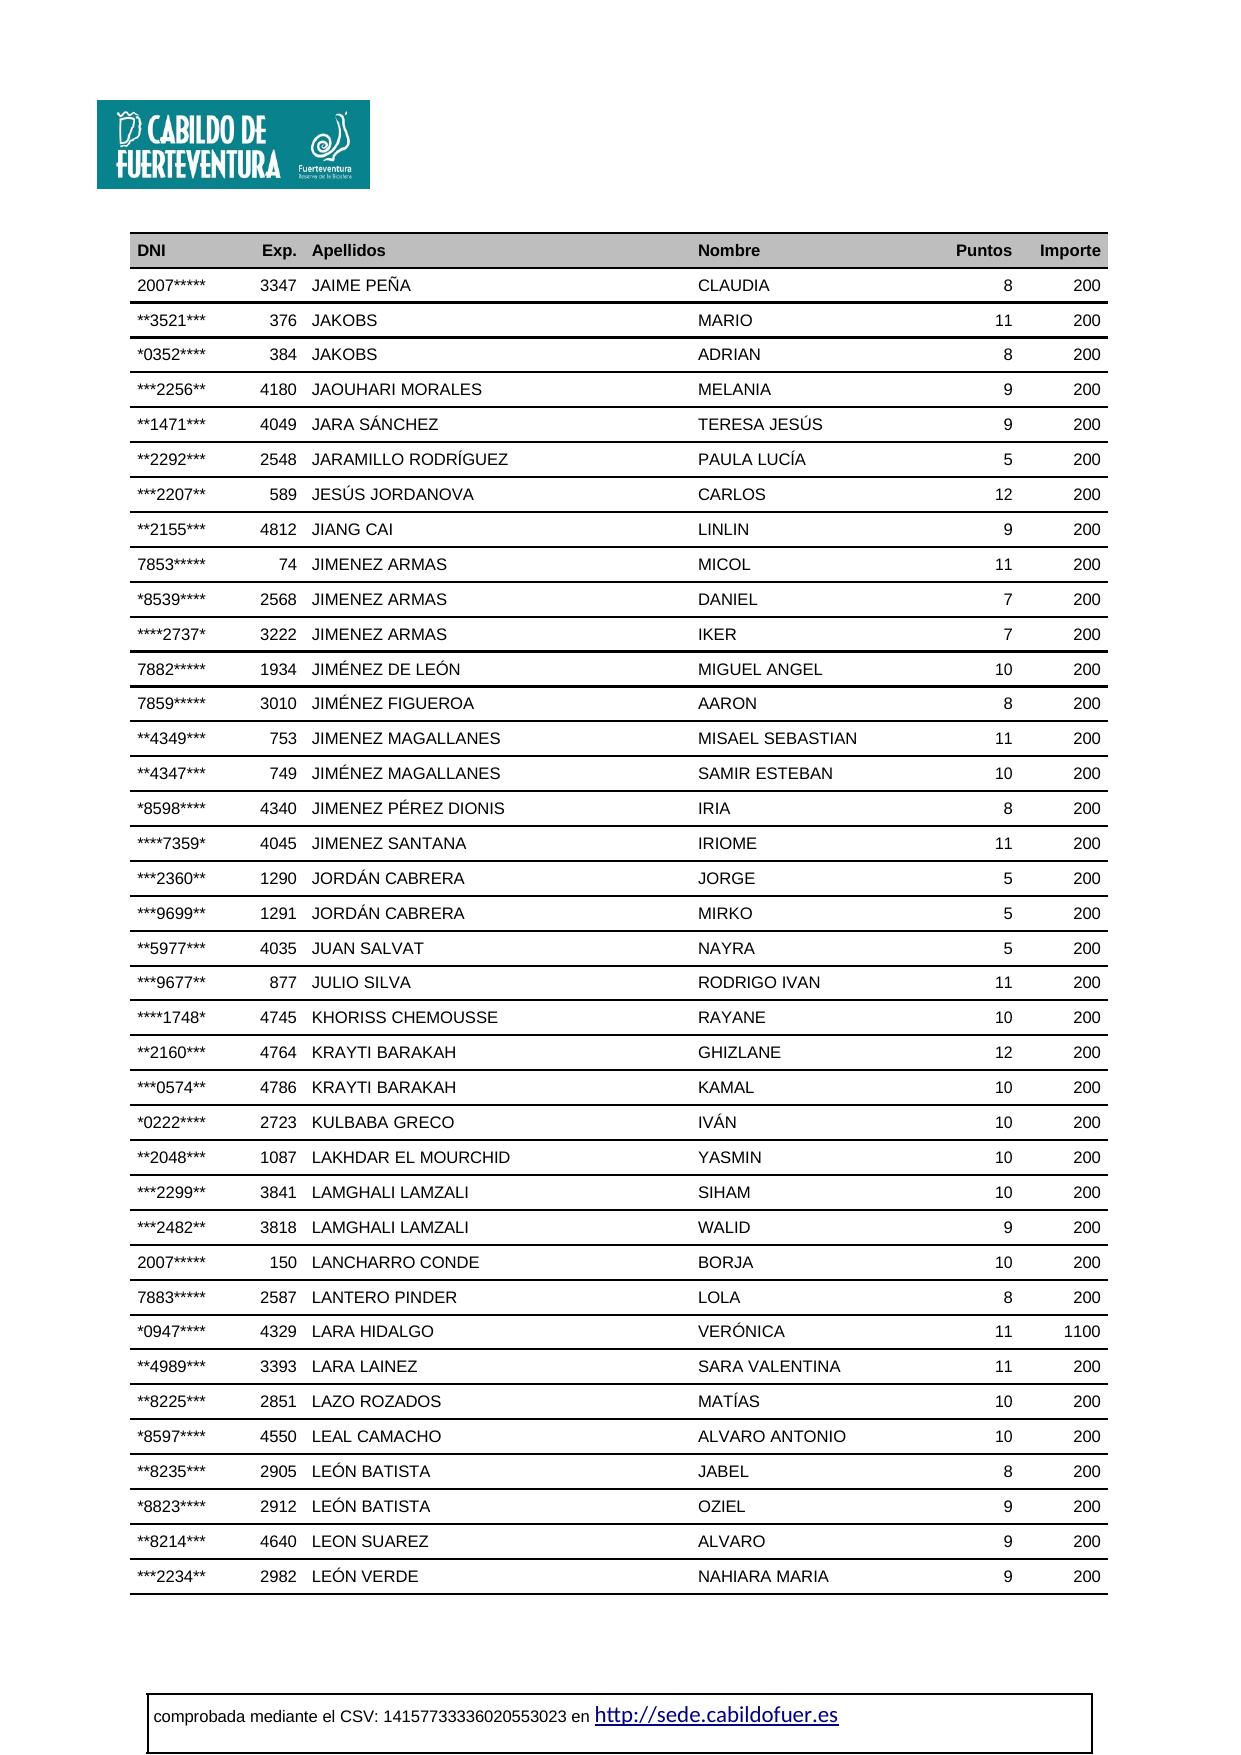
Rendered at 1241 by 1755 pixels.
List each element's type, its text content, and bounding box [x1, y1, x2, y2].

table_cell **8214*** [130, 1525, 233, 1558]
table_cell LEAL CAMACHO [304, 1420, 605, 1453]
table_cell 7883***** [130, 1281, 233, 1313]
table_cell 200 [1026, 583, 1108, 616]
table_cell KAMAL [605, 1071, 906, 1104]
table_cell 200 [1026, 1490, 1108, 1523]
table_cell 200 [1026, 897, 1108, 929]
table_cell 9 [906, 1490, 1026, 1523]
table_cell 877 [233, 967, 304, 999]
table_cell LEÓN BATISTA [304, 1490, 605, 1523]
table_cell *0222**** [130, 1106, 233, 1139]
table_cell LAZO ROZADOS [304, 1385, 605, 1418]
table_cell JIMÉNEZ MAGALLANES [304, 757, 605, 790]
table_cell 753 [233, 722, 304, 755]
table_cell 200 [1026, 304, 1108, 336]
table_cell 3818 [233, 1211, 304, 1244]
table_cell 8 [906, 269, 1026, 301]
table_cell 11 [906, 722, 1026, 755]
table_cell 7853***** [130, 548, 233, 581]
table_cell 2912 [233, 1490, 304, 1523]
table_cell 10 [906, 1385, 1026, 1418]
table_cell 200 [1026, 1176, 1108, 1209]
table_cell NAYRA [605, 932, 906, 964]
table_cell ***2299** [130, 1176, 233, 1209]
table_cell VERÓNICA [605, 1316, 906, 1348]
table_cell 200 [1026, 1525, 1108, 1558]
table_cell JIANG CAI [304, 513, 605, 546]
table_cell JAOUHARI MORALES [304, 373, 605, 406]
table_cell 11 [906, 304, 1026, 336]
table_cell 10 [906, 1246, 1026, 1278]
table_cell ***9677** [130, 967, 233, 999]
table_cell MELANIA [605, 373, 906, 406]
table_cell **8225*** [130, 1385, 233, 1418]
table_cell 4340 [233, 792, 304, 825]
table_cell DANIEL [605, 583, 906, 616]
table_cell 200 [1026, 827, 1108, 860]
table_cell 4786 [233, 1071, 304, 1104]
table_cell 10 [906, 1176, 1026, 1209]
table_cell TERESA JESÚS [605, 408, 906, 441]
table_cell LAMGHALI LAMZALI [304, 1211, 605, 1244]
table_cell 1291 [233, 897, 304, 929]
table_cell 200 [1026, 1385, 1108, 1418]
table_cell 7859***** [130, 688, 233, 720]
table_cell 4812 [233, 513, 304, 546]
table_cell 11 [906, 1350, 1026, 1383]
table_cell 200 [1026, 1141, 1108, 1174]
table_cell ***0574** [130, 1071, 233, 1104]
table_cell SAMIR ESTEBAN [605, 757, 906, 790]
table_cell 4764 [233, 1036, 304, 1069]
table_cell 200 [1026, 1420, 1108, 1453]
table_cell ***2482** [130, 1211, 233, 1244]
table_cell 200 [1026, 339, 1108, 371]
table_cell CARLOS [605, 478, 906, 511]
table_cell 7 [906, 618, 1026, 650]
table_cell 200 [1026, 792, 1108, 825]
table_cell 8 [906, 792, 1026, 825]
table_cell 200 [1026, 269, 1108, 301]
table_cell LARA LAINEZ [304, 1350, 605, 1383]
table_cell 8 [906, 688, 1026, 720]
table_cell SIHAM [605, 1176, 906, 1209]
table_cell 9 [906, 513, 1026, 546]
table_cell IRIOME [605, 827, 906, 860]
table_cell 11 [906, 827, 1026, 860]
table_cell 2723 [233, 1106, 304, 1139]
table_cell 200 [1026, 967, 1108, 999]
table_header DNI [130, 234, 233, 267]
table_cell ALVARO ANTONIO [605, 1420, 906, 1453]
table_cell 200 [1026, 1036, 1108, 1069]
table_cell 4745 [233, 1001, 304, 1034]
table_cell 384 [233, 339, 304, 371]
table_cell *8823**** [130, 1490, 233, 1523]
table_cell JORDÁN CABRERA [304, 862, 605, 895]
table_cell 2568 [233, 583, 304, 616]
table_cell 9 [906, 408, 1026, 441]
table_cell MIRKO [605, 897, 906, 929]
table_cell JIMÉNEZ DE LEÓN [304, 653, 605, 685]
table_cell 4640 [233, 1525, 304, 1558]
table_cell JIMENEZ ARMAS [304, 583, 605, 616]
table_cell LAKHDAR EL MOURCHID [304, 1141, 605, 1174]
table_header Nombre [605, 234, 906, 267]
table_cell PAULA LUCÍA [605, 443, 906, 476]
table_cell LAMGHALI LAMZALI [304, 1176, 605, 1209]
table_cell *8597**** [130, 1420, 233, 1453]
table_cell 200 [1026, 862, 1108, 895]
table_cell 3010 [233, 688, 304, 720]
table_cell LEÓN BATISTA [304, 1455, 605, 1488]
table_cell KRAYTI BARAKAH [304, 1071, 605, 1104]
table_cell AARON [605, 688, 906, 720]
table_cell 1100 [1026, 1316, 1108, 1348]
table_cell 8 [906, 339, 1026, 371]
table_cell 5 [906, 862, 1026, 895]
table_cell JIMENEZ PÉREZ DIONIS [304, 792, 605, 825]
table_cell OZIEL [605, 1490, 906, 1523]
table_cell *8598**** [130, 792, 233, 825]
table_cell JIMENEZ MAGALLANES [304, 722, 605, 755]
table_cell ****2737* [130, 618, 233, 650]
table_cell LOLA [605, 1281, 906, 1313]
table_cell YASMIN [605, 1141, 906, 1174]
table_cell **2292*** [130, 443, 233, 476]
table_cell **2155*** [130, 513, 233, 546]
table_cell 200 [1026, 1350, 1108, 1383]
table_cell 11 [906, 967, 1026, 999]
table_cell 2007***** [130, 1246, 233, 1278]
table_cell MICOL [605, 548, 906, 581]
table_cell 200 [1026, 1071, 1108, 1104]
table_cell LINLIN [605, 513, 906, 546]
table_cell 3393 [233, 1350, 304, 1383]
table_cell *0947**** [130, 1316, 233, 1348]
table_cell 200 [1026, 1281, 1108, 1313]
table_cell **2048*** [130, 1141, 233, 1174]
table_cell LANTERO PINDER [304, 1281, 605, 1313]
table_header Exp. [233, 234, 304, 267]
table_cell **4349*** [130, 722, 233, 755]
table_cell MARIO [605, 304, 906, 336]
table_cell *8539**** [130, 583, 233, 616]
table_cell NAHIARA MARIA [605, 1560, 906, 1593]
table_cell 12 [906, 1036, 1026, 1069]
table_cell 1087 [233, 1141, 304, 1174]
table_cell 3222 [233, 618, 304, 650]
table_cell 2587 [233, 1281, 304, 1313]
table_cell **4347*** [130, 757, 233, 790]
table_cell IRIA [605, 792, 906, 825]
table_cell JAKOBS [304, 304, 605, 336]
table_cell 8 [906, 1455, 1026, 1488]
table_cell 7 [906, 583, 1026, 616]
table_cell ALVARO [605, 1525, 906, 1558]
table_cell 4329 [233, 1316, 304, 1348]
table_cell 200 [1026, 932, 1108, 964]
table_cell 200 [1026, 618, 1108, 650]
table_cell ***2360** [130, 862, 233, 895]
table_cell 5 [906, 897, 1026, 929]
table_cell 749 [233, 757, 304, 790]
table_cell 2851 [233, 1385, 304, 1418]
table_cell RAYANE [605, 1001, 906, 1034]
table_cell KULBABA GRECO [304, 1106, 605, 1139]
table_cell 4035 [233, 932, 304, 964]
table_cell 4180 [233, 373, 304, 406]
table_cell JARAMILLO RODRÍGUEZ [304, 443, 605, 476]
table_cell ***2256** [130, 373, 233, 406]
table_cell 5 [906, 932, 1026, 964]
table_cell 200 [1026, 1455, 1108, 1488]
table_cell LEÓN VERDE [304, 1560, 605, 1593]
table_cell JABEL [605, 1455, 906, 1488]
table_cell 11 [906, 548, 1026, 581]
table_cell JARA SÁNCHEZ [304, 408, 605, 441]
table_cell JORGE [605, 862, 906, 895]
table_cell 3841 [233, 1176, 304, 1209]
table_cell 200 [1026, 1001, 1108, 1034]
table_cell 9 [906, 1560, 1026, 1593]
table_cell *0352**** [130, 339, 233, 371]
table_cell 200 [1026, 1106, 1108, 1139]
table_cell IKER [605, 618, 906, 650]
table_cell WALID [605, 1211, 906, 1244]
table_cell 9 [906, 1525, 1026, 1558]
table_header Apellidos [304, 234, 605, 267]
table_cell 200 [1026, 548, 1108, 581]
table_cell JAIME PEÑA [304, 269, 605, 301]
table_cell 10 [906, 1420, 1026, 1453]
table_cell 2905 [233, 1455, 304, 1488]
table_cell 3347 [233, 269, 304, 301]
table_cell LANCHARRO CONDE [304, 1246, 605, 1278]
table_cell **4989*** [130, 1350, 233, 1383]
table_cell 200 [1026, 478, 1108, 511]
table_cell 376 [233, 304, 304, 336]
table_cell IVÁN [605, 1106, 906, 1139]
table_header Importe [1026, 234, 1108, 267]
table_cell **3521*** [130, 304, 233, 336]
table_cell 1290 [233, 862, 304, 895]
table_cell 200 [1026, 757, 1108, 790]
table_cell 1934 [233, 653, 304, 685]
table_cell LARA HIDALGO [304, 1316, 605, 1348]
table_cell JIMÉNEZ FIGUEROA [304, 688, 605, 720]
table_cell 200 [1026, 373, 1108, 406]
table_cell 10 [906, 1141, 1026, 1174]
table_header Puntos [906, 234, 1026, 267]
table_cell MATÍAS [605, 1385, 906, 1418]
table_cell ***2234** [130, 1560, 233, 1593]
table_cell ***9699** [130, 897, 233, 929]
table_cell KRAYTI BARAKAH [304, 1036, 605, 1069]
table_cell 200 [1026, 513, 1108, 546]
table_cell 2007***** [130, 269, 233, 301]
table_cell 2548 [233, 443, 304, 476]
table_cell 10 [906, 1001, 1026, 1034]
table_cell JESÚS JORDANOVA [304, 478, 605, 511]
table_cell BORJA [605, 1246, 906, 1278]
table_cell ****1748* [130, 1001, 233, 1034]
table_cell 11 [906, 1316, 1026, 1348]
table_cell **1471*** [130, 408, 233, 441]
table_cell 200 [1026, 688, 1108, 720]
table_cell MISAEL SEBASTIAN [605, 722, 906, 755]
table_cell RODRIGO IVAN [605, 967, 906, 999]
table_cell 12 [906, 478, 1026, 511]
table_cell 200 [1026, 653, 1108, 685]
table_cell 200 [1026, 443, 1108, 476]
table_cell **5977*** [130, 932, 233, 964]
table_cell 10 [906, 653, 1026, 685]
table_cell ADRIAN [605, 339, 906, 371]
table_cell JIMENEZ ARMAS [304, 548, 605, 581]
table_cell 4049 [233, 408, 304, 441]
table_cell 200 [1026, 722, 1108, 755]
table_cell 4550 [233, 1420, 304, 1453]
table_cell 200 [1026, 1246, 1108, 1278]
table_cell CLAUDIA [605, 269, 906, 301]
table_cell 200 [1026, 1560, 1108, 1593]
table_cell 74 [233, 548, 304, 581]
table_cell GHIZLANE [605, 1036, 906, 1069]
table_cell JULIO SILVA [304, 967, 605, 999]
table_cell JUAN SALVAT [304, 932, 605, 964]
table_cell 10 [906, 1071, 1026, 1104]
table_cell LEON SUAREZ [304, 1525, 605, 1558]
table_cell 10 [906, 757, 1026, 790]
table_cell 9 [906, 1211, 1026, 1244]
table_cell 200 [1026, 1211, 1108, 1244]
table_cell ****7359* [130, 827, 233, 860]
table_cell 150 [233, 1246, 304, 1278]
table_cell **8235*** [130, 1455, 233, 1488]
table_cell 10 [906, 1106, 1026, 1139]
table_cell SARA VALENTINA [605, 1350, 906, 1383]
table_cell 7882***** [130, 653, 233, 685]
table_cell 2982 [233, 1560, 304, 1593]
table_cell KHORISS CHEMOUSSE [304, 1001, 605, 1034]
table_cell JIMENEZ ARMAS [304, 618, 605, 650]
table_cell 589 [233, 478, 304, 511]
table_cell 9 [906, 373, 1026, 406]
table_cell **2160*** [130, 1036, 233, 1069]
table_cell 5 [906, 443, 1026, 476]
table_cell 8 [906, 1281, 1026, 1313]
table_cell ***2207** [130, 478, 233, 511]
table_cell 4045 [233, 827, 304, 860]
table_cell JORDÁN CABRERA [304, 897, 605, 929]
table_cell JIMENEZ SANTANA [304, 827, 605, 860]
table_cell MIGUEL ANGEL [605, 653, 906, 685]
table_cell 200 [1026, 408, 1108, 441]
table_cell JAKOBS [304, 339, 605, 371]
